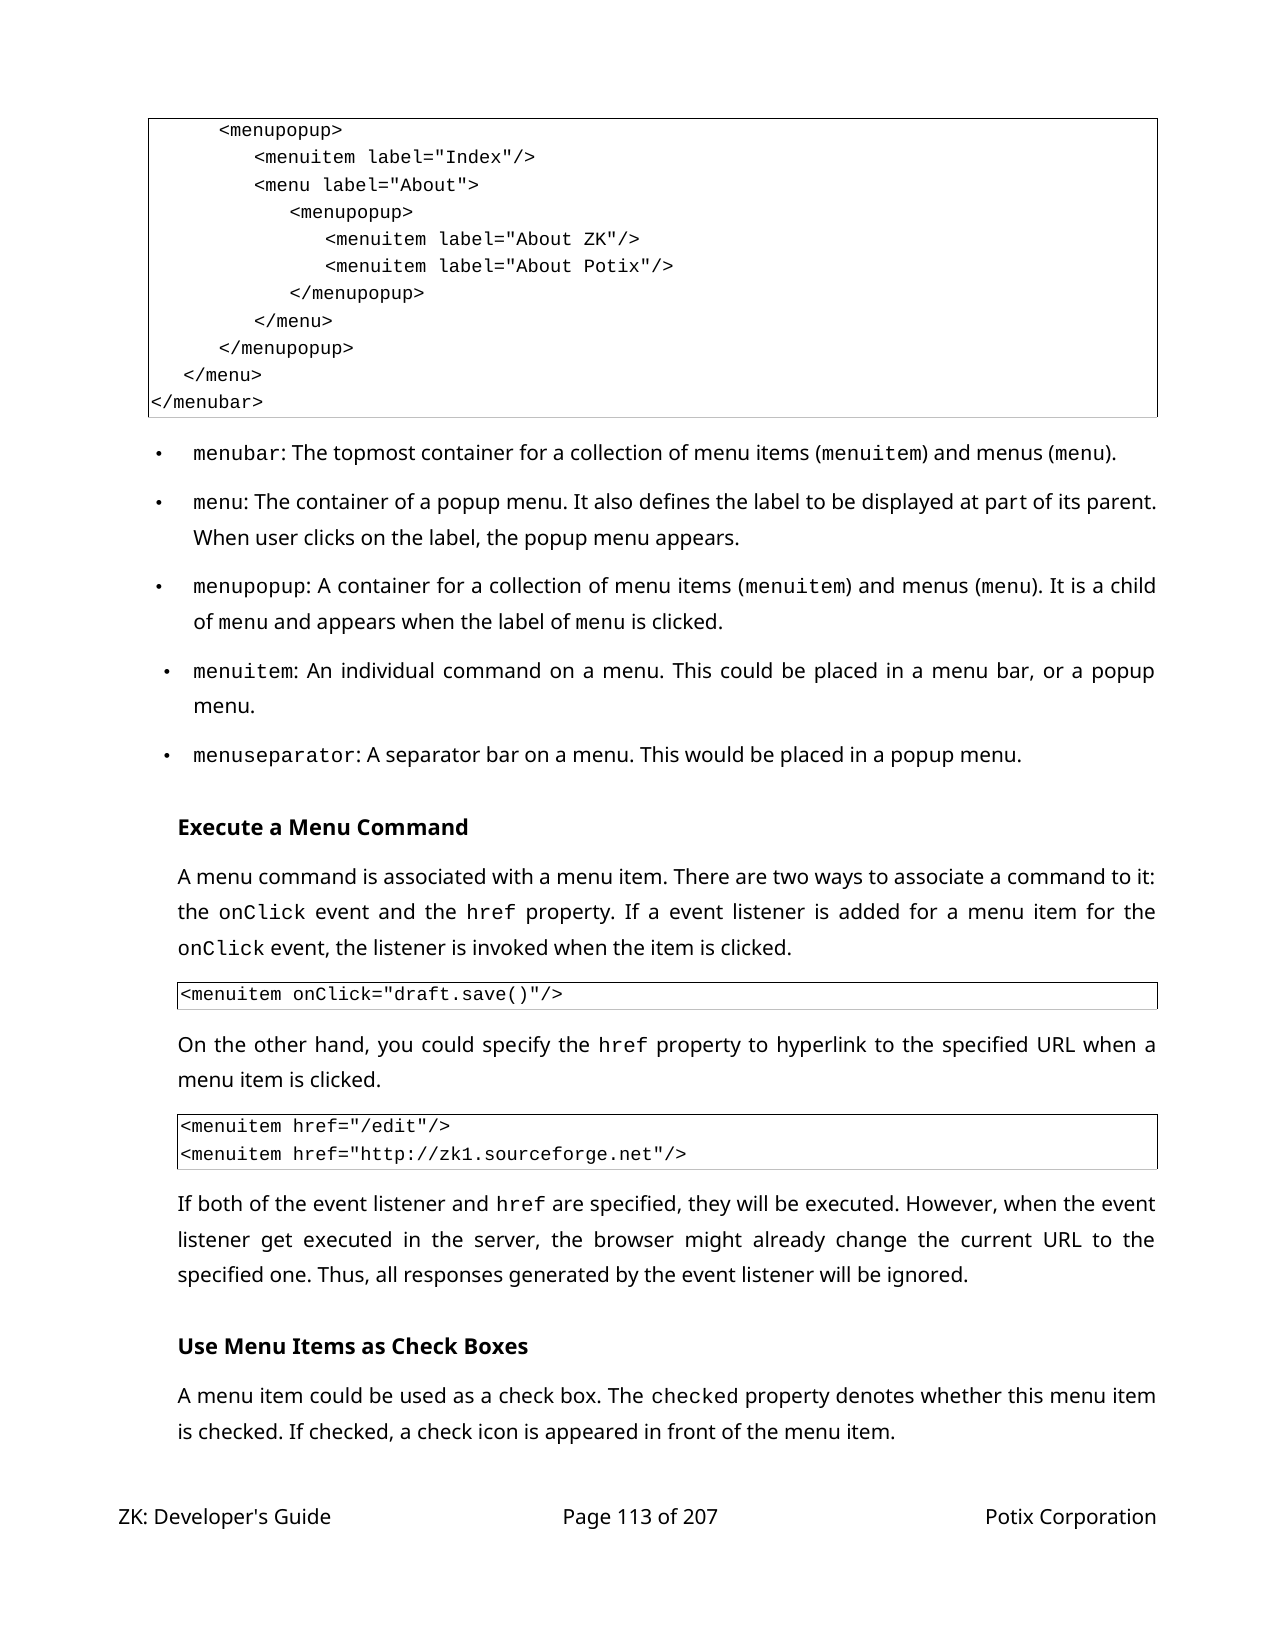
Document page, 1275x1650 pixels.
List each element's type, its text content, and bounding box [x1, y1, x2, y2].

text </menubar> [149, 390, 1157, 417]
text On the other hand, you could specify the href property to hyperlink to the specified URL when a menu item is clicked. [177, 1030, 1157, 1094]
list menuitem: An individual command on a menu. This could be placed in a menu bar, or a popup menu. [164, 656, 1157, 720]
text <menuitem label="About ZK"/> [149, 227, 1157, 251]
text <menupopup> [149, 200, 1157, 224]
list menubar: The topmost container for a collection of menu items (menuitem) and menus (menu). [156, 438, 1157, 466]
text A menu item could be used as a check box. The checked property denotes whether this menu item is checked. If checked, a check icon is appeared in front of the menu item. [177, 1382, 1157, 1445]
text </menupopup> [149, 281, 1157, 306]
text <menuitem href="http://zk1.sourceforge.net"/> [178, 1142, 1157, 1169]
text <menuitem href="/edit"/> [178, 1115, 1157, 1139]
subtitle Use Menu Items as Check Boxes [177, 1331, 1157, 1361]
text A menu command is associated with a menu item. There are two ways to associate a command to it: the onClick event and the href property. If a event listener is added for a menu item for the onClick event, the listener is invoked when the item is clicked. [177, 862, 1157, 961]
text <menupopup> [149, 119, 1157, 142]
list menupopup: A container for a collection of menu items (menuitem) and menus (menu). It is a child of menu and appears when the label of menu is clicked. [156, 571, 1157, 636]
list menuseparator: A separator bar on a menu. This would be placed in a popup menu. [164, 741, 1157, 769]
text </menupopup> [149, 336, 1157, 360]
list menu: The container of a popup menu. It also defines the label to be displayed at part of its parent. When user clicks on the label, the popup menu appears. [156, 487, 1157, 551]
text <menuitem label="About Potix"/> [149, 254, 1157, 278]
text </menu> [149, 308, 1157, 333]
text <menuitem onClick="draft.save()"/> [178, 983, 1157, 1009]
text If both of the event listener and href are specified, they will be executed. However, when the event listener get executed in the server, the browser might already change the current URL to the specified one. Thus, all responses generated by the event listener will be ignored. [177, 1189, 1157, 1288]
text </menu> [149, 363, 1157, 387]
text <menuitem label="Index"/> [149, 145, 1157, 169]
text <menu label="About"> [149, 172, 1157, 197]
subtitle Execute a Menu Command [177, 812, 1157, 842]
